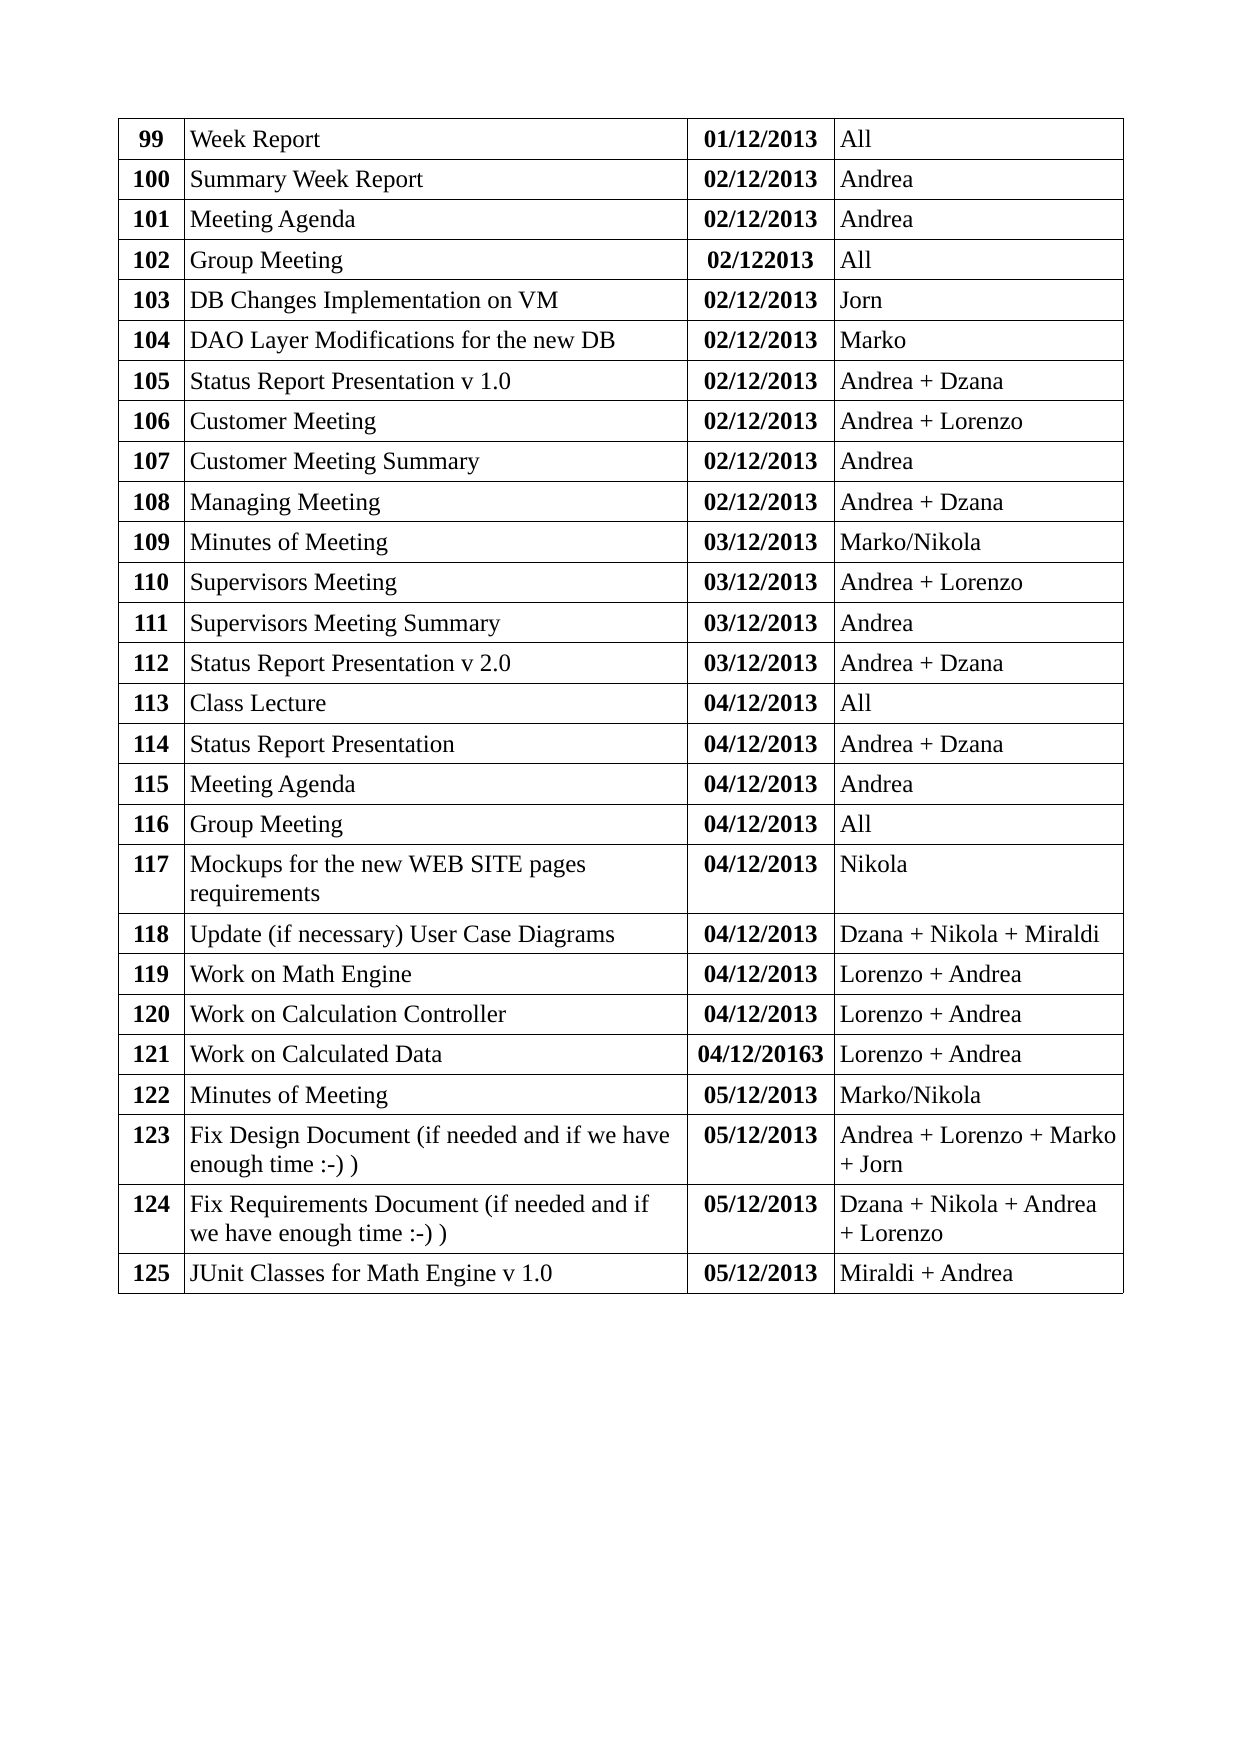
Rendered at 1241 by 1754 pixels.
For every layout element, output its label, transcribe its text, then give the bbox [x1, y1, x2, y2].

table_cell 103 [119, 280, 184, 320]
table_cell 105 [119, 361, 184, 400]
table_cell Work on Calculation Controller [185, 995, 687, 1034]
table_cell 04/12/2013 [688, 845, 834, 913]
table_cell Managing Meeting [185, 482, 687, 521]
table_cell Supervisors Meeting [185, 563, 687, 602]
table_cell Miraldi + Andrea [835, 1254, 1123, 1293]
table_cell 02/12/2013 [688, 160, 834, 199]
table_cell 02/12/2013 [688, 361, 834, 400]
table_cell Nikola [835, 845, 1123, 913]
table_cell Minutes of Meeting [185, 1075, 687, 1114]
table_cell 106 [119, 401, 184, 441]
table_cell 115 [119, 764, 184, 803]
table_cell Supervisors Meeting Summary [185, 603, 687, 642]
table_cell All [835, 240, 1123, 279]
table_cell 03/12/2013 [688, 603, 834, 642]
table_cell Customer Meeting Summary [185, 442, 687, 481]
table_cell All [835, 805, 1123, 844]
table_cell 121 [119, 1035, 184, 1074]
table_cell 102 [119, 240, 184, 279]
table_cell 02/12/2013 [688, 200, 834, 239]
table_cell JUnit Classes for Math Engine v 1.0 [185, 1254, 687, 1293]
table_cell 119 [119, 954, 184, 993]
table_cell Andrea + Lorenzo [835, 401, 1123, 441]
table_cell 120 [119, 995, 184, 1034]
table_cell 111 [119, 603, 184, 642]
table_cell 04/12/2013 [688, 995, 834, 1034]
table_cell 04/12/20163 [688, 1035, 834, 1074]
table_cell Work on Calculated Data [185, 1035, 687, 1074]
table_cell Andrea [835, 764, 1123, 803]
table_cell 107 [119, 442, 184, 481]
table_cell Jorn [835, 280, 1123, 320]
table_cell Andrea [835, 442, 1123, 481]
table_cell Lorenzo + Andrea [835, 1035, 1123, 1074]
table_cell 116 [119, 805, 184, 844]
table_cell 04/12/2013 [688, 805, 834, 844]
table_cell Andrea + Dzana [835, 643, 1123, 682]
table_cell Lorenzo + Andrea [835, 954, 1123, 993]
table_cell 02/12/2013 [688, 280, 834, 320]
table_cell Marko [835, 321, 1123, 360]
table_cell Status Report Presentation v 1.0 [185, 361, 687, 400]
table_cell Lorenzo + Andrea [835, 995, 1123, 1034]
table_cell Andrea [835, 603, 1123, 642]
table_cell Update (if necessary) User Case Diagrams [185, 914, 687, 953]
table_cell Meeting Agenda [185, 764, 687, 803]
table_cell All [835, 684, 1123, 723]
table_cell Week Report [185, 119, 687, 158]
table_cell Meeting Agenda [185, 200, 687, 239]
table_cell 123 [119, 1115, 184, 1183]
table_cell Summary Week Report [185, 160, 687, 199]
table_cell 05/12/2013 [688, 1075, 834, 1114]
table_cell DAO Layer Modifications for the new DB [185, 321, 687, 360]
table_cell 05/12/2013 [688, 1185, 834, 1252]
table_cell Mockups for the new WEB SITE pages requirements [185, 845, 687, 913]
table_cell Customer Meeting [185, 401, 687, 441]
table_cell Andrea + Lorenzo + Marko + Jorn [835, 1115, 1123, 1183]
table_cell 04/12/2013 [688, 764, 834, 803]
table_cell 124 [119, 1185, 184, 1252]
table_cell 05/12/2013 [688, 1115, 834, 1183]
table_cell 122 [119, 1075, 184, 1114]
table_cell Fix Requirements Document (if needed and if we have enough time :-) ) [185, 1185, 687, 1252]
table_cell Group Meeting [185, 240, 687, 279]
table_cell 109 [119, 522, 184, 562]
table_cell 02/12/2013 [688, 482, 834, 521]
table_cell 01/12/2013 [688, 119, 834, 158]
table_cell Marko/Nikola [835, 1075, 1123, 1114]
table_cell 02/12/2013 [688, 401, 834, 441]
table_cell 108 [119, 482, 184, 521]
table_cell 101 [119, 200, 184, 239]
table_cell Work on Math Engine [185, 954, 687, 993]
table_cell 117 [119, 845, 184, 913]
table_cell Dzana + Nikola + Miraldi [835, 914, 1123, 953]
table_cell 110 [119, 563, 184, 602]
table_cell 02/122013 [688, 240, 834, 279]
table_cell 112 [119, 643, 184, 682]
table_cell 04/12/2013 [688, 684, 834, 723]
table_cell 02/12/2013 [688, 321, 834, 360]
table_cell Andrea [835, 200, 1123, 239]
table_cell All [835, 119, 1123, 158]
table_cell 99 [119, 119, 184, 158]
table_cell 03/12/2013 [688, 643, 834, 682]
table_cell Group Meeting [185, 805, 687, 844]
table_cell DB Changes Implementation on VM [185, 280, 687, 320]
table_cell 104 [119, 321, 184, 360]
table_cell 02/12/2013 [688, 442, 834, 481]
table_cell Andrea + Dzana [835, 361, 1123, 400]
table_cell Dzana + Nikola + Andrea + Lorenzo [835, 1185, 1123, 1252]
table_cell 113 [119, 684, 184, 723]
table_cell Fix Design Document (if needed and if we have enough time :-) ) [185, 1115, 687, 1183]
table_cell 04/12/2013 [688, 914, 834, 953]
table_cell Andrea + Lorenzo [835, 563, 1123, 602]
table_cell Andrea [835, 160, 1123, 199]
table_cell 118 [119, 914, 184, 953]
table_cell 03/12/2013 [688, 522, 834, 562]
table_cell Status Report Presentation [185, 724, 687, 763]
table_cell 114 [119, 724, 184, 763]
table_cell 03/12/2013 [688, 563, 834, 602]
table_cell Minutes of Meeting [185, 522, 687, 562]
table_cell Andrea + Dzana [835, 482, 1123, 521]
table_cell 100 [119, 160, 184, 199]
table_cell 05/12/2013 [688, 1254, 834, 1293]
table_cell Status Report Presentation v 2.0 [185, 643, 687, 682]
table_cell Marko/Nikola [835, 522, 1123, 562]
table_cell 04/12/2013 [688, 954, 834, 993]
table_cell Class Lecture [185, 684, 687, 723]
table_cell 125 [119, 1254, 184, 1293]
table_cell Andrea + Dzana [835, 724, 1123, 763]
table_cell 04/12/2013 [688, 724, 834, 763]
